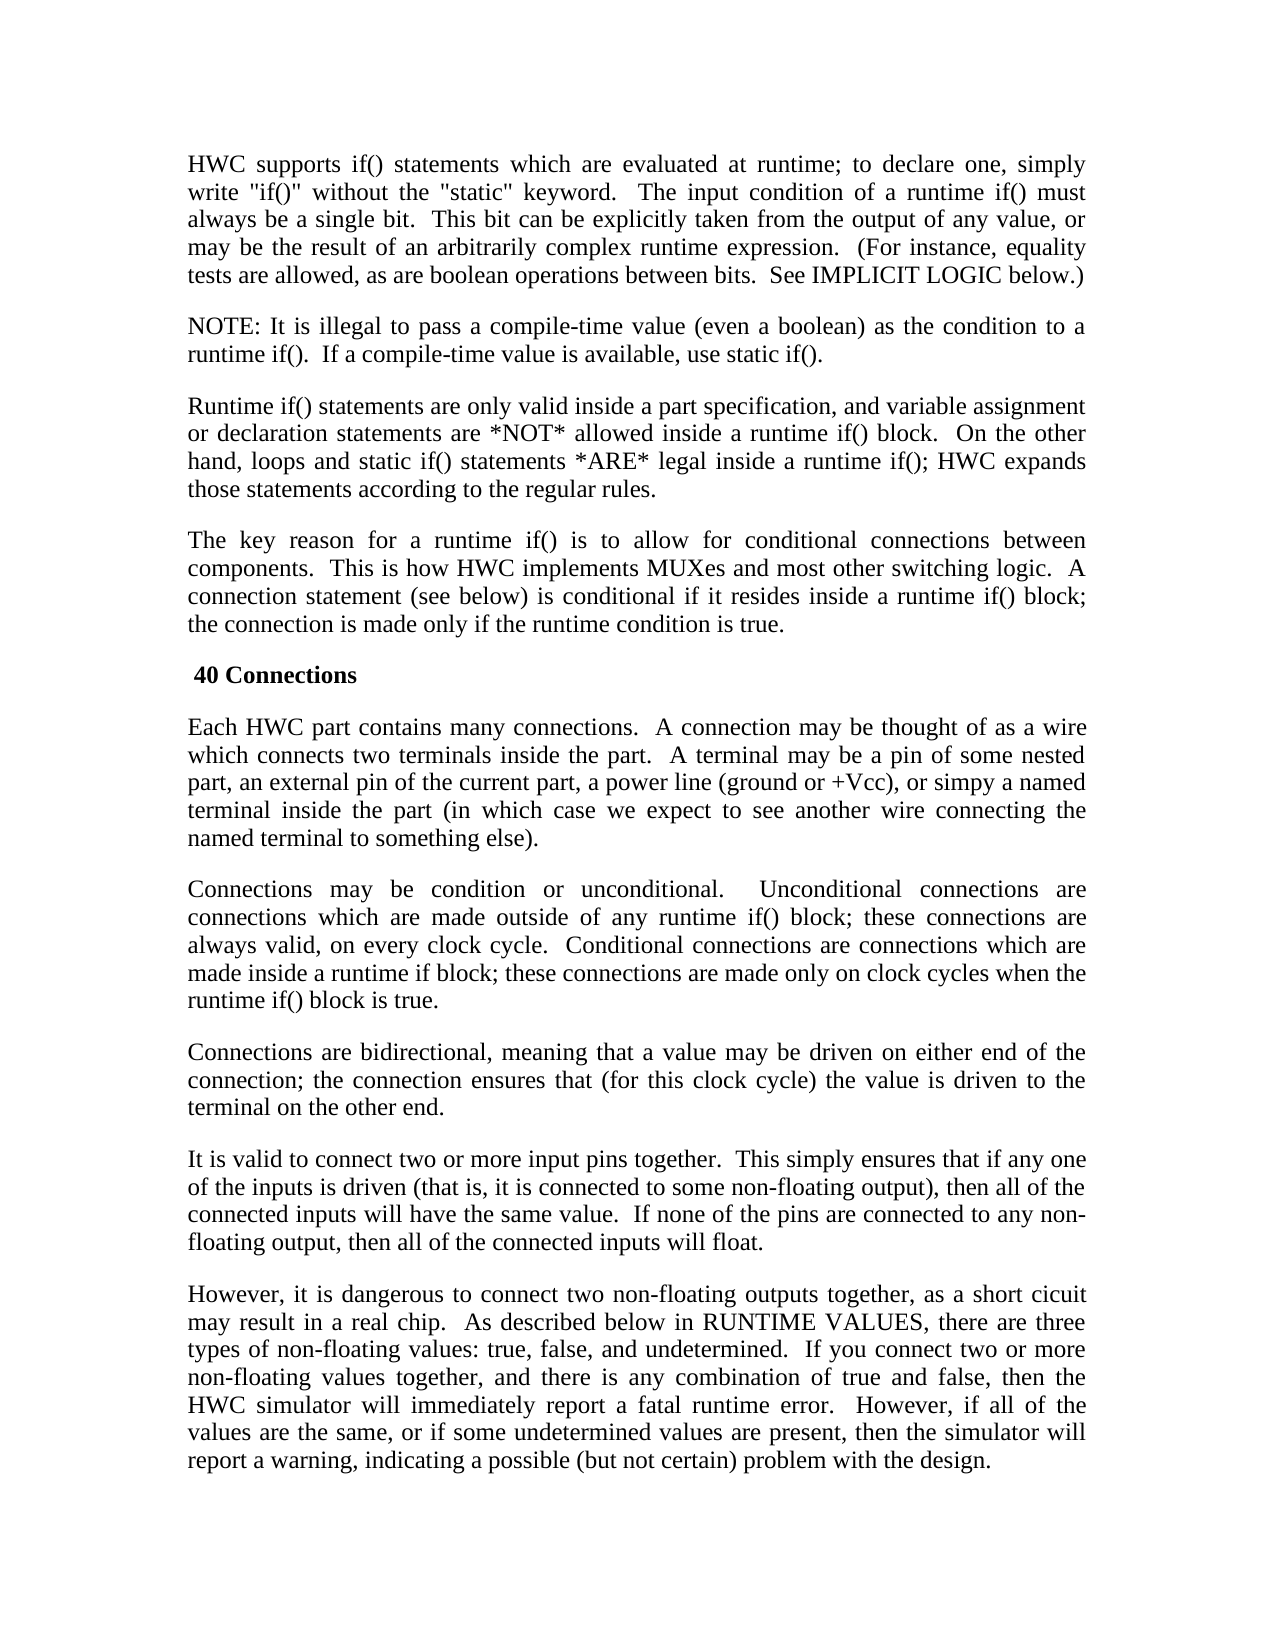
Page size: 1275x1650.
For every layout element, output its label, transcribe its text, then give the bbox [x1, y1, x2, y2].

text The key reason for a runtime if() is to allow for conditional connections between components. This is how HWC implements MUXes and most other switching logic. A connection statement (see below) is conditional if it resides inside a runtime if() block; the connection is made only if the runtime condition is true. [187, 527, 1087, 637]
text However, it is dangerous to connect two non-floating outputs together, as a short cicuit may result in a real chip. As described below in RUNTIME VALUES, there are three types of non-floating values: true, false, and undetermined. If you connect two or more non-floating values together, and there is any combination of true and false, then the HWC simulator will immediately report a fatal runtime error. However, if all of the values are the same, or if some undetermined values are present, then the simulator will report a warning, indicating a possible (but not certain) problem with the design. [187, 1280, 1087, 1474]
text It is valid to connect two or more input pins together. This simply ensures that if any one of the inputs is driven (that is, it is connected to some non-floating output), then all of the connected inputs will have the same value. If none of the pins are connected to any non-floating output, then all of the connected inputs will float. [187, 1145, 1087, 1256]
list Connections [187, 661, 1087, 689]
text HWC supports if() statements which are evaluated at runtime; to declare one, simply write "if()" without the "static" keyword. The input condition of a runtime if() must always be a single bit. This bit can be explicitly taken from the output of any value, or may be the result of an arbitrarily complex runtime expression. (For instance, equality tests are allowed, as are boolean operations between bits. See IMPLICIT LOGIC below.) [187, 150, 1087, 288]
text NOTE: It is illegal to pass a compile-time value (even a boolean) as the condition to a runtime if(). If a compile-time value is available, use static if(). [187, 312, 1087, 368]
text Connections may be condition or unconditional. Unconditional connections are connections which are made outside of any runtime if() block; these connections are always valid, on every clock cycle. Conditional connections are connections which are made inside a runtime if block; these connections are made only on clock cycles when the runtime if() block is true. [187, 876, 1087, 1014]
text Connections are bidirectional, meaning that a value may be driven on either end of the connection; the connection ensures that (for this clock cycle) the value is driven to the terminal on the other end. [187, 1038, 1087, 1121]
text Runtime if() statements are only valid inside a part specification, and variable assignment or declaration statements are *NOT* allowed inside a runtime if() block. On the other hand, loops and static if() statements *ARE* legal inside a runtime if(); HWC expands those statements according to the regular rules. [187, 392, 1087, 503]
text Each HWC part contains many connections. A connection may be thought of as a wire which connects two terminals inside the part. A terminal may be a pin of some nested part, an external pin of the current part, a power line (ground or +Vcc), or simpy a named terminal inside the part (in which case we expect to see another wire connecting the named terminal to something else). [187, 713, 1087, 852]
